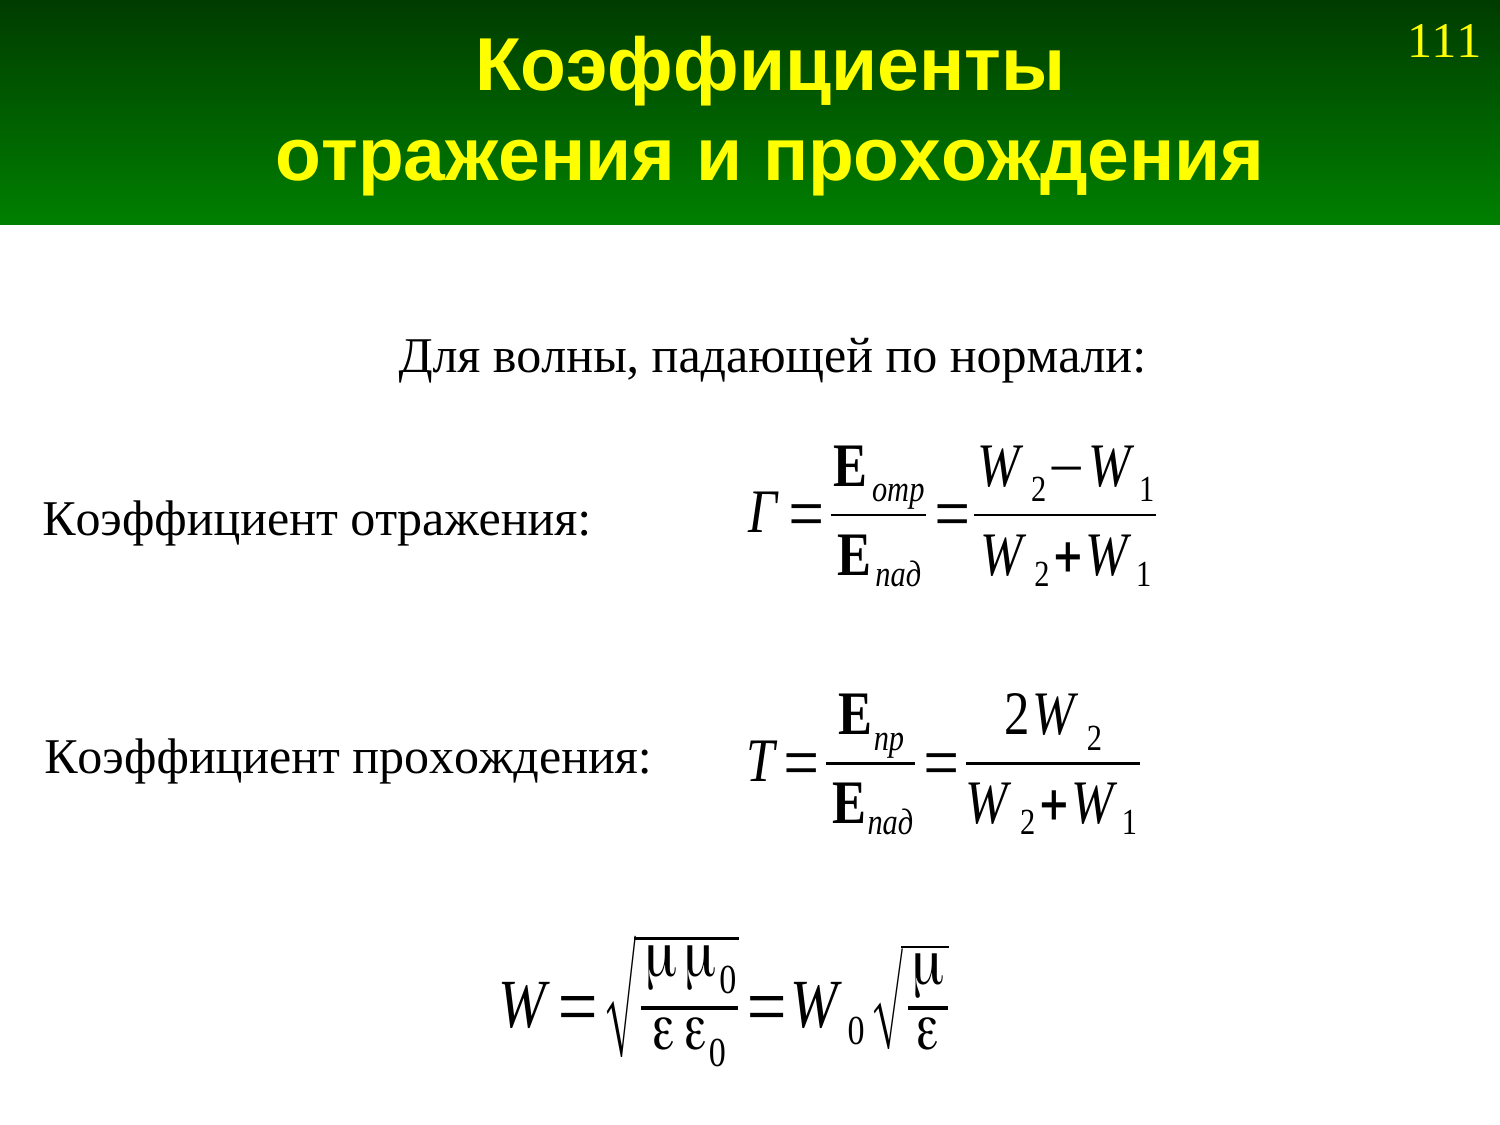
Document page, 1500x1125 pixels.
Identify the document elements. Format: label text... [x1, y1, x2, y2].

chart [733, 680, 1154, 845]
title Коэффициенты отражения и прохождения [100, 7, 1441, 204]
text_box Для волны, падающей по нормали: [383, 314, 1162, 390]
text_box Коэффициент отражения: [27, 478, 607, 554]
chart [732, 432, 1172, 597]
text_box Коэффициент прохождения: [29, 715, 667, 791]
chart [484, 933, 965, 1074]
